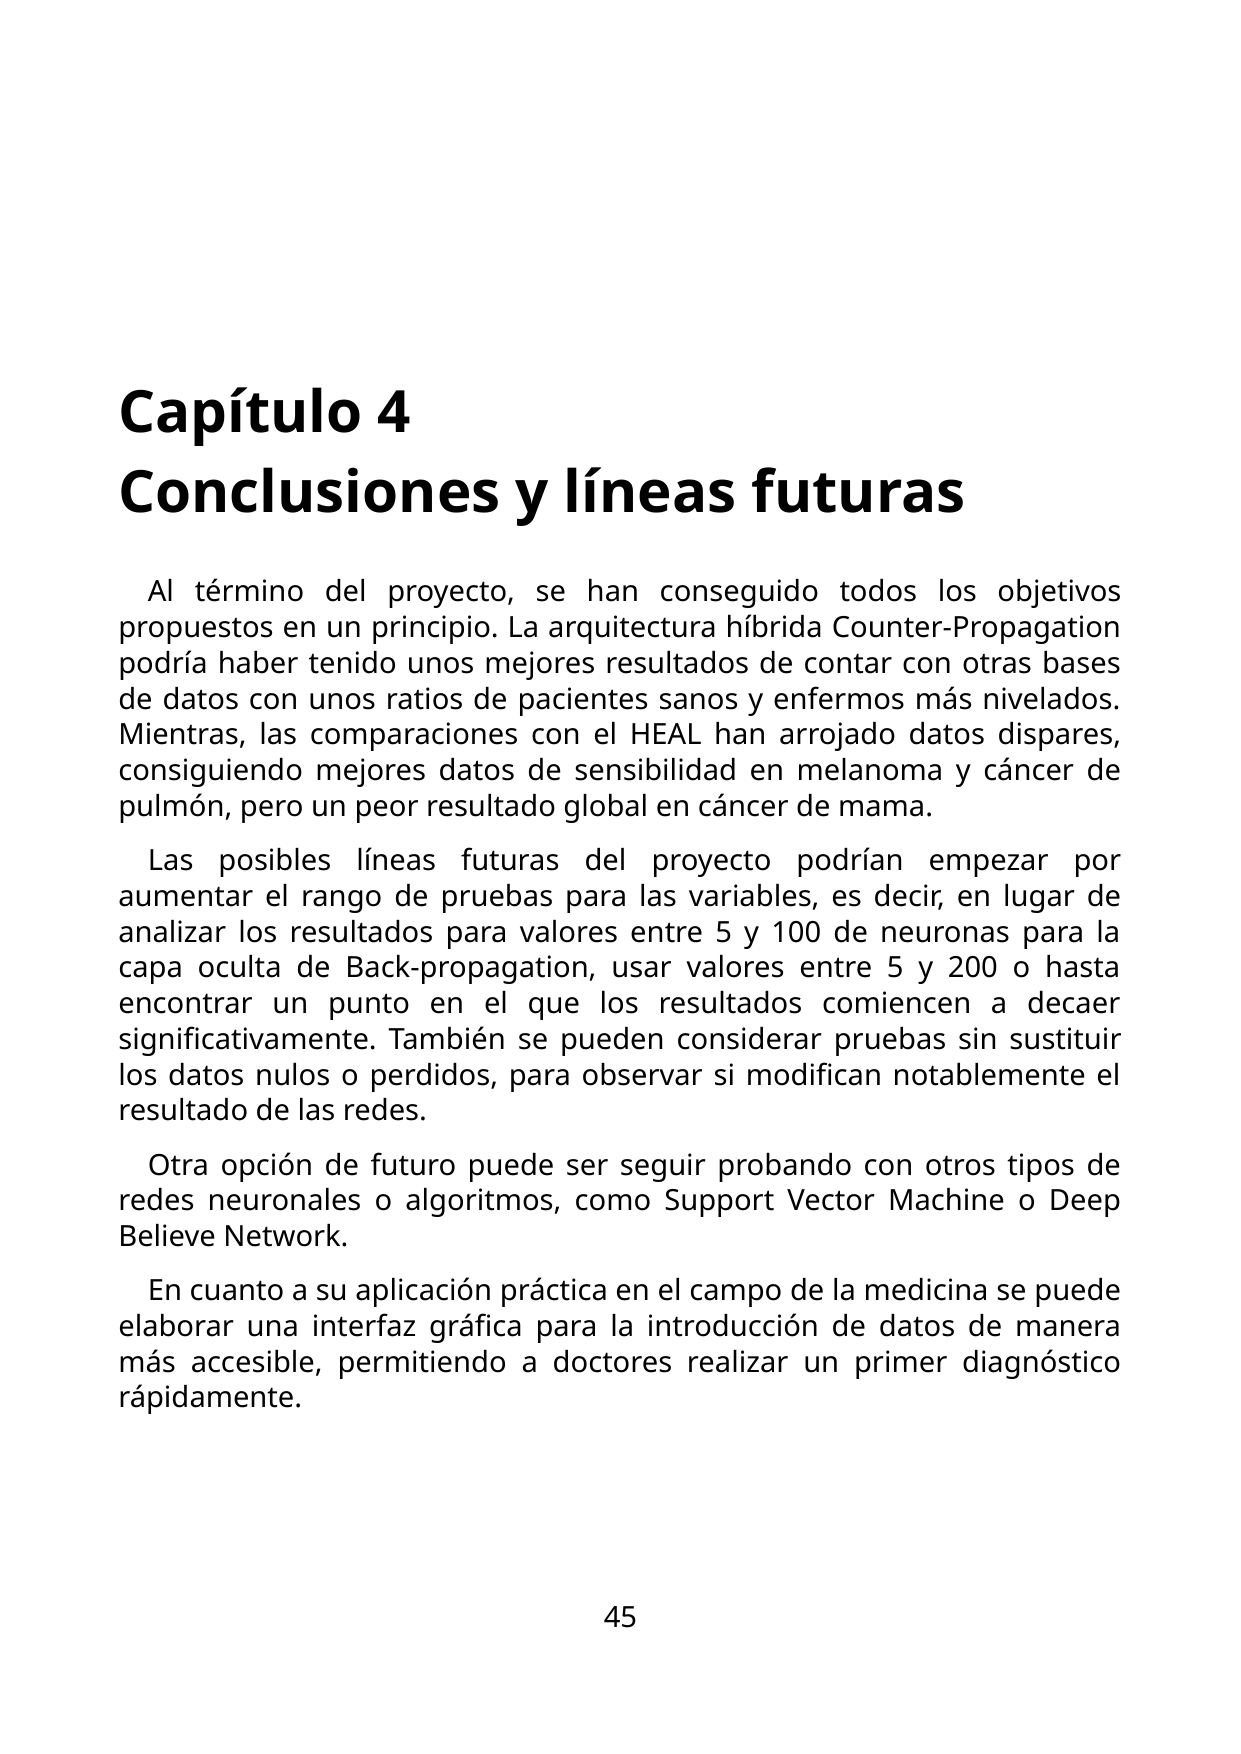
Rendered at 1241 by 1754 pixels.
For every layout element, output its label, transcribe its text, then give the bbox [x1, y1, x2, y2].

text En cuanto a su aplicación práctica en el campo de la medicina se puede elaborar una interfaz gráfica para la introducción de datos de manera más accesible, permitiendo a doctores realizar un primer diagnóstico rápidamente. [118, 1269, 1122, 1416]
text Las posibles líneas futuras del proyecto podrían empezar por aumentar el rango de pruebas para las variables, es decir, en lugar de analizar los resultados para valores entre 5 y 100 de neuronas para la capa oculta de Back-propagation, usar valores entre 5 y 200 o hasta encontrar un punto en el que los resultados comiencen a decaer significativamente. También se pueden considerar pruebas sin sustituir los datos nulos o perdidos, para observar si modifican notablemente el resultado de las redes. [118, 839, 1122, 1129]
text Al término del proyecto, se han conseguido todos los objetivos propuestos en un principio. La arquitectura híbrida Counter-Propagation podría haber tenido unos mejores resultados de contar con otras bases de datos con unos ratios de pacientes sanos y enfermos más nivelados. Mientras, las comparaciones con el HEAL han arrojado datos dispares, consiguiendo mejores datos de sensibilidad en melanoma y cáncer de pulmón, pero un peor resultado global en cáncer de mama. [118, 571, 1122, 825]
subtitle Conclusiones y líneas futuras [118, 370, 1122, 529]
text Otra opción de futuro puede ser seguir probando con otros tipos de redes neuronales o algoritmos, como Support Vector Machine o Deep Believe Network. [118, 1144, 1122, 1255]
